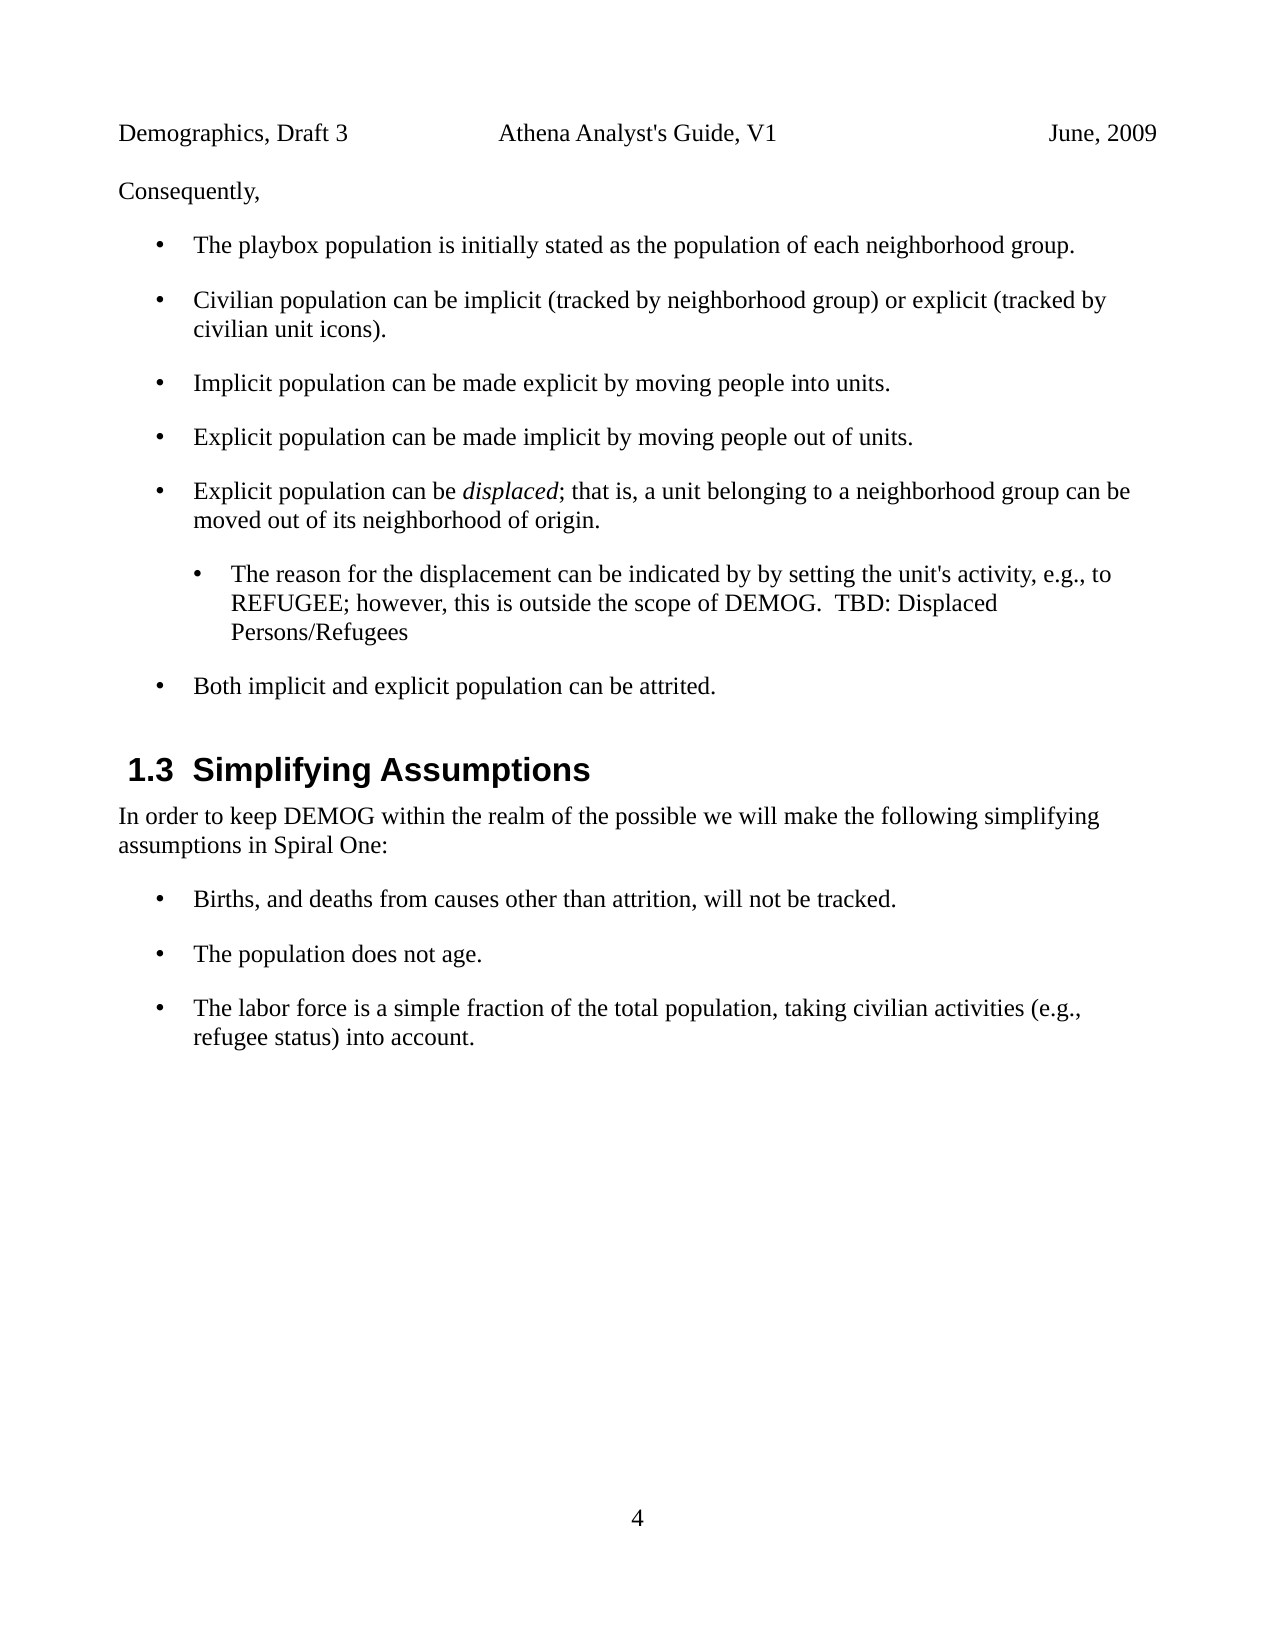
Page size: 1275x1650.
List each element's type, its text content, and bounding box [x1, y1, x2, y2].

list The labor force is a simple fraction of the total population, taking civilian activities (e.g., refugee status) into account. [156, 993, 1157, 1051]
list The population does not age. [156, 939, 1157, 967]
list Both implicit and explicit population can be attrited. [156, 671, 1157, 700]
list Civilian population can be implicit (tracked by neighborhood group) or explicit (tracked by civilian unit icons). [156, 285, 1157, 342]
text Consequently, [118, 176, 1157, 205]
list Births, and deaths from causes other than attrition, will not be tracked. [156, 884, 1157, 913]
list Implicit population can be made explicit by moving people into units. [156, 368, 1157, 397]
subtitle Simplifying Assumptions [118, 751, 1157, 789]
list Explicit population can be displaced; that is, a unit belonging to a neighborhood group can be moved out of its neighborhood of origin. [156, 476, 1157, 534]
list The reason for the displacement can be indicated by by setting the unit's activity, e.g., to REFUGEE; however, this is outside the scope of DEMOG. TBD: Displaced Persons/Refugees [193, 559, 1157, 646]
text In order to keep DEMOG within the realm of the possible we will make the following simplifying assumptions in Spiral One: [118, 801, 1157, 859]
list Explicit population can be made implicit by moving people out of units. [156, 422, 1157, 451]
list The playbox population is initially stated as the population of each neighborhood group. [156, 231, 1157, 259]
